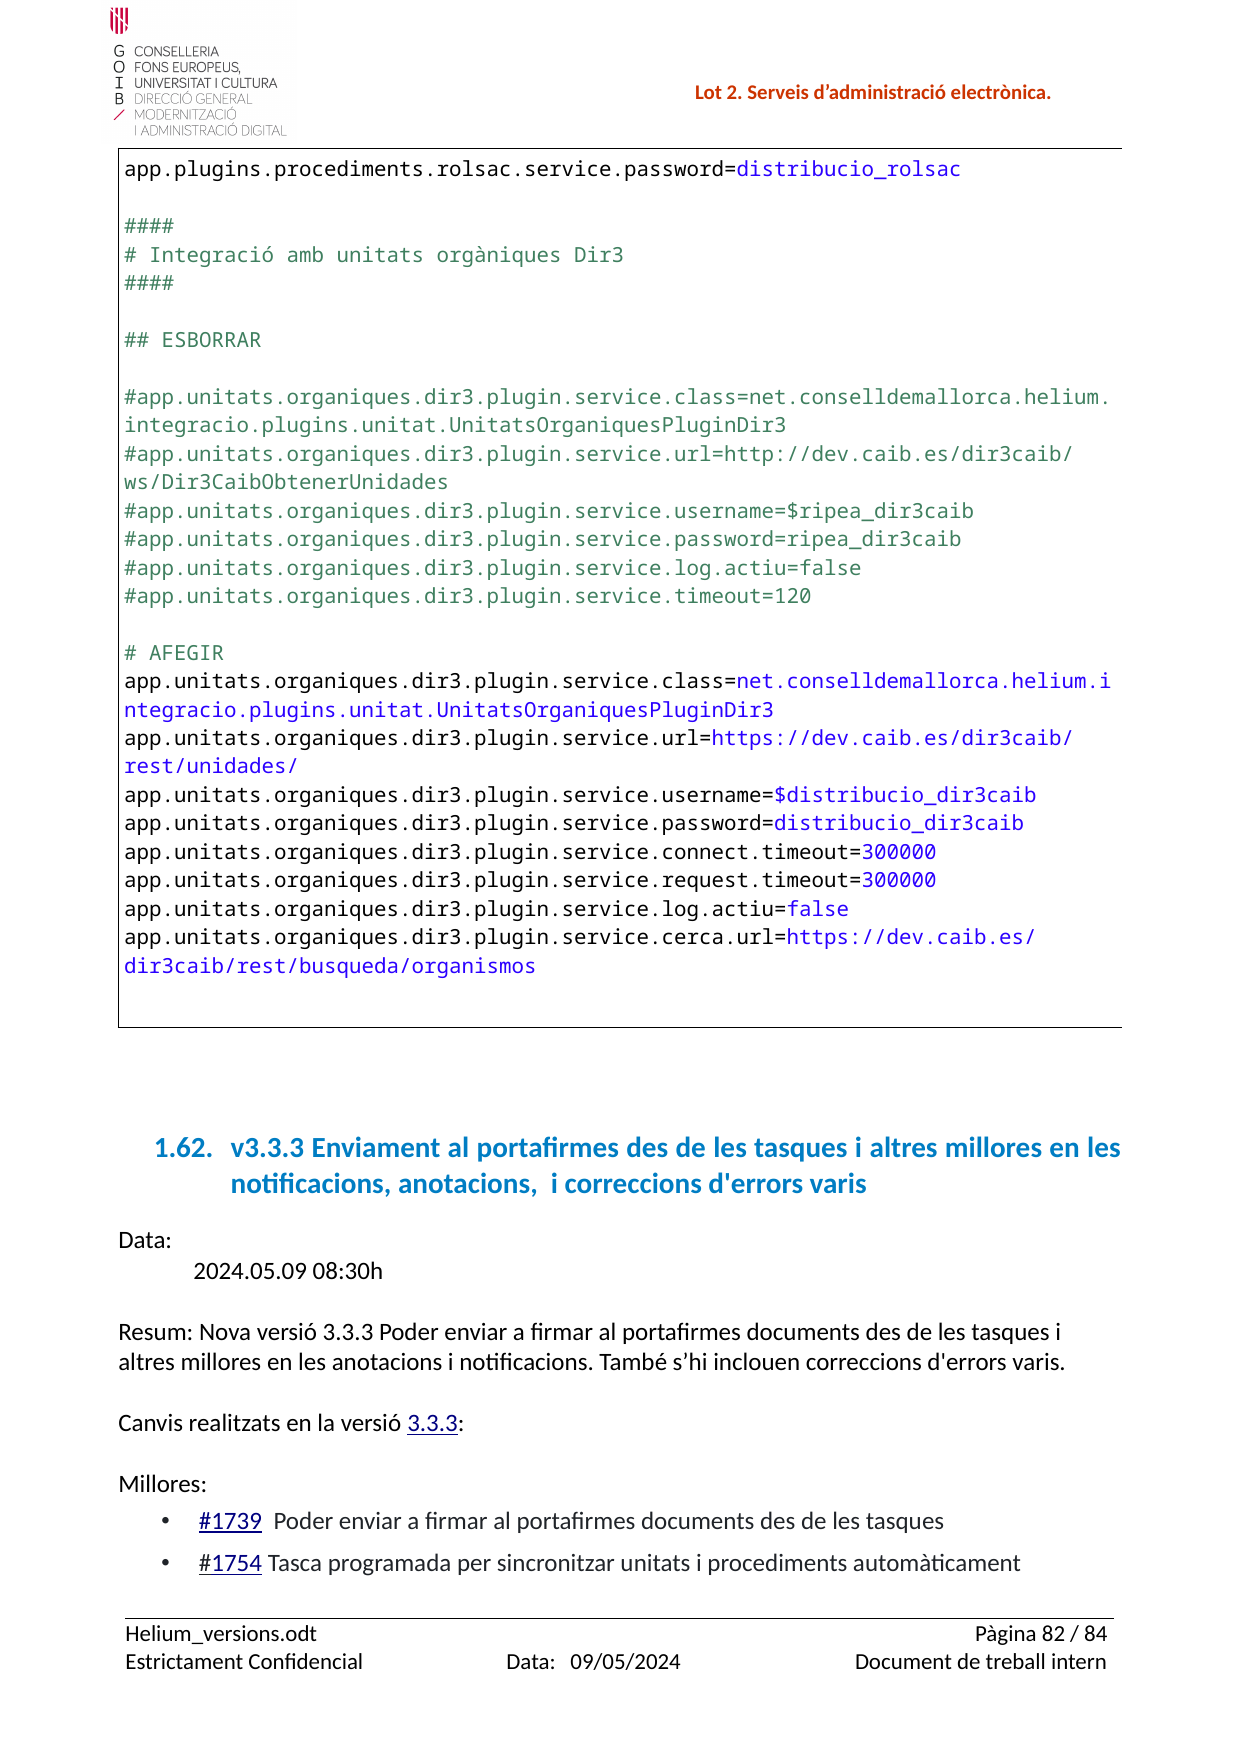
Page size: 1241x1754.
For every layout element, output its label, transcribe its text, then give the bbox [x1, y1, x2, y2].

picture [100, 0, 297, 144]
text Canvis realitzats en la versió 3.3.3: [118, 1408, 1122, 1438]
list #1739 Poder enviar a firmar al portafirmes documents des de les tasques [161, 1505, 1122, 1536]
text Data: [118, 1224, 1122, 1255]
text Millores: [118, 1469, 1122, 1499]
list #1754 Tasca programada per sincronitzar unitats i procediments automàticament [161, 1547, 1122, 1578]
text Resum: Nova versió 3.3.3 Poder enviar a firmar al portafirmes documents des de les tasques i altres millores en les anotacions i notificacions. També s’hi inclouen correccions d'errors varis. [118, 1316, 1122, 1377]
subtitle v3.3.3 Enviament al portafirmes des de les tasques i altres millores en les notificacions, anotacions, i correccions d'errors varis [153, 1129, 1122, 1201]
table_header app.plugins.procediments.rolsac.service.password=distribucio_rolsac #### # Integració amb unitats orgàniques Dir3 #### ## ESBORRAR #app.unitats.organiques.dir3.plugin.service.class=net.conselldemallorca.helium.integracio.plugins.unitat.UnitatsOrganiquesPluginDir3 #app.unitats.organiques.dir3.plugin.service.url=http://dev.caib.es/dir3caib/ws/Dir3CaibObtenerUnidades #app.unitats.organiques.dir3.plugin.service.username=$ripea_dir3caib #app.unitats.organiques.dir3.plugin.service.password=ripea_dir3caib #app.unitats.organiques.dir3.plugin.service.log.actiu=false #app.unitats.organiques.dir3.plugin.service.timeout=120 # AFEGIR app.unitats.organiques.dir3.plugin.service.class=net.conselldemallorca.helium.integracio.plugins.unitat.UnitatsOrganiquesPluginDir3 app.unitats.organiques.dir3.plugin.service.url=https://dev.caib.es/dir3caib/rest/unidades/ app.unitats.organiques.dir3.plugin.service.username=$distribucio_dir3caib app.unitats.organiques.dir3.plugin.service.password=distribucio_dir3caib app.unitats.organiques.dir3.plugin.service.connect.timeout=300000 app.unitats.organiques.dir3.plugin.service.request.timeout=300000 app.unitats.organiques.dir3.plugin.service.log.actiu=false app.unitats.organiques.dir3.plugin.service.cerca.url=https://dev.caib.es/dir3caib/rest/busqueda/organismos [119, 149, 1122, 1027]
text 2024.05.09 08:30h [118, 1255, 1122, 1286]
